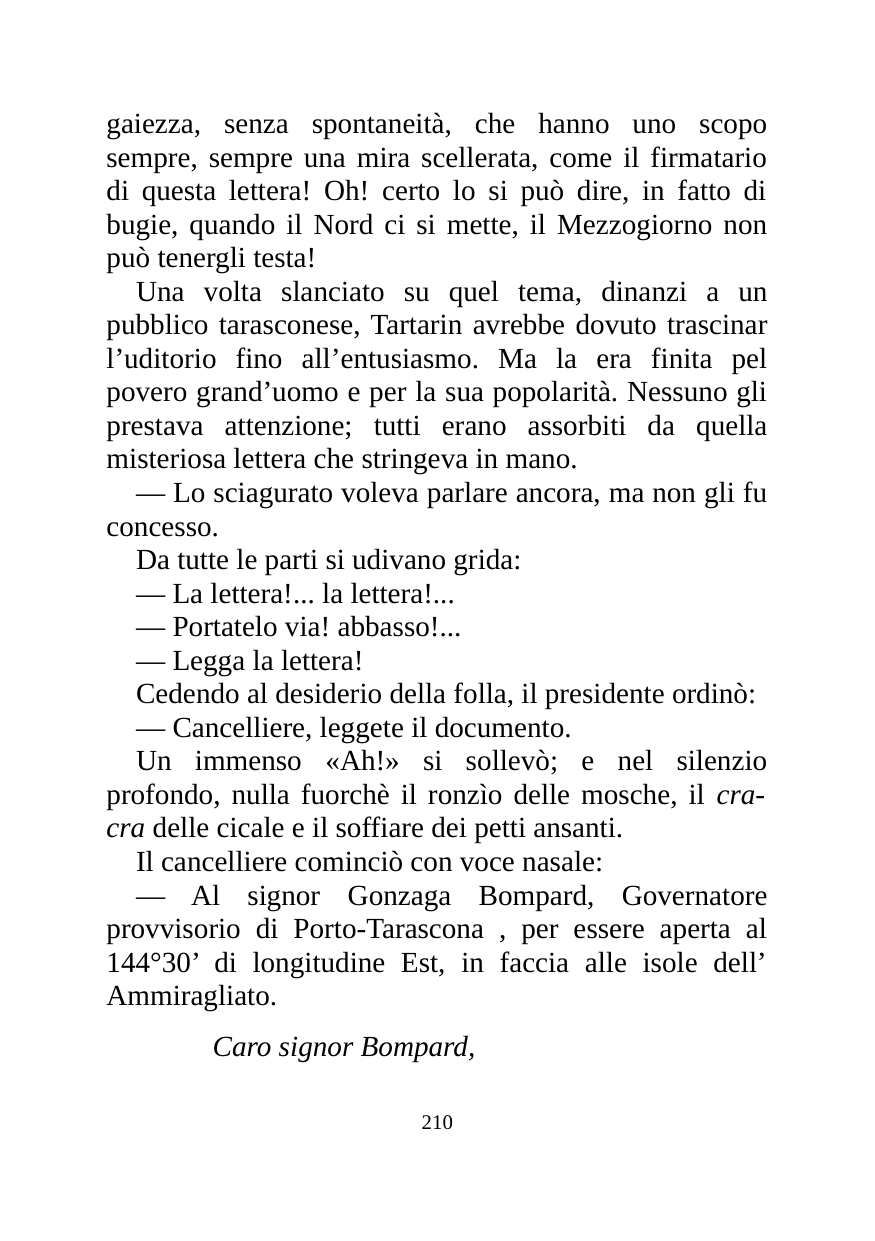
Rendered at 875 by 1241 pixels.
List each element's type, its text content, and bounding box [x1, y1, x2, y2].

text Un immenso «Ah!» si sollevò; e nel silenzio profondo, nulla fuorchè il ronzìo delle mosche, il cra-cra delle cicale e il soffiare dei petti ansanti. [106, 743, 768, 844]
text Da tutte le parti si udivano grida: [106, 542, 768, 576]
text Una volta slanciato su quel tema, dinanzi a un pubblico tarasconese, Tartarin avrebbe dovuto trascinar l’uditorio fino all’entusiasmo. Ma la era finita pel povero grand’uomo e per la sua popolarità. Nessuno gli prestava attenzione; tutti erano assorbiti da quella misteriosa lettera che stringeva in mano. [106, 274, 768, 475]
text — Legga la lettera! [106, 643, 768, 676]
text Caro signor Bompard, [183, 1029, 768, 1063]
text — Portatelo via! abbasso!... [106, 609, 768, 643]
text Il cancelliere cominciò con voce nasale: [106, 844, 768, 878]
text Cedendo al desiderio della folla, il presidente ordinò: [106, 676, 768, 710]
text — Al signor Gonzaga Bompard, Governatore provvisorio di Porto-Tarascona , per essere aperta al 144°30’ di longitudine Est, in faccia alle isole dell’ Ammiragliato. [106, 878, 768, 1012]
text gaiezza, senza spontaneità, che hanno uno scopo sempre, sempre una mira scellerata, come il firmatario di questa lettera! Oh! certo lo si può dire, in fatto di bugie, quando il Nord ci si mette, il Mezzogiorno non può tenergli testa! [106, 106, 768, 274]
text — Cancelliere, leggete il documento. [106, 710, 768, 743]
text — La lettera!... la lettera!... [106, 576, 768, 609]
text — Lo sciagurato voleva parlare ancora, ma non gli fu concesso. [106, 475, 768, 542]
